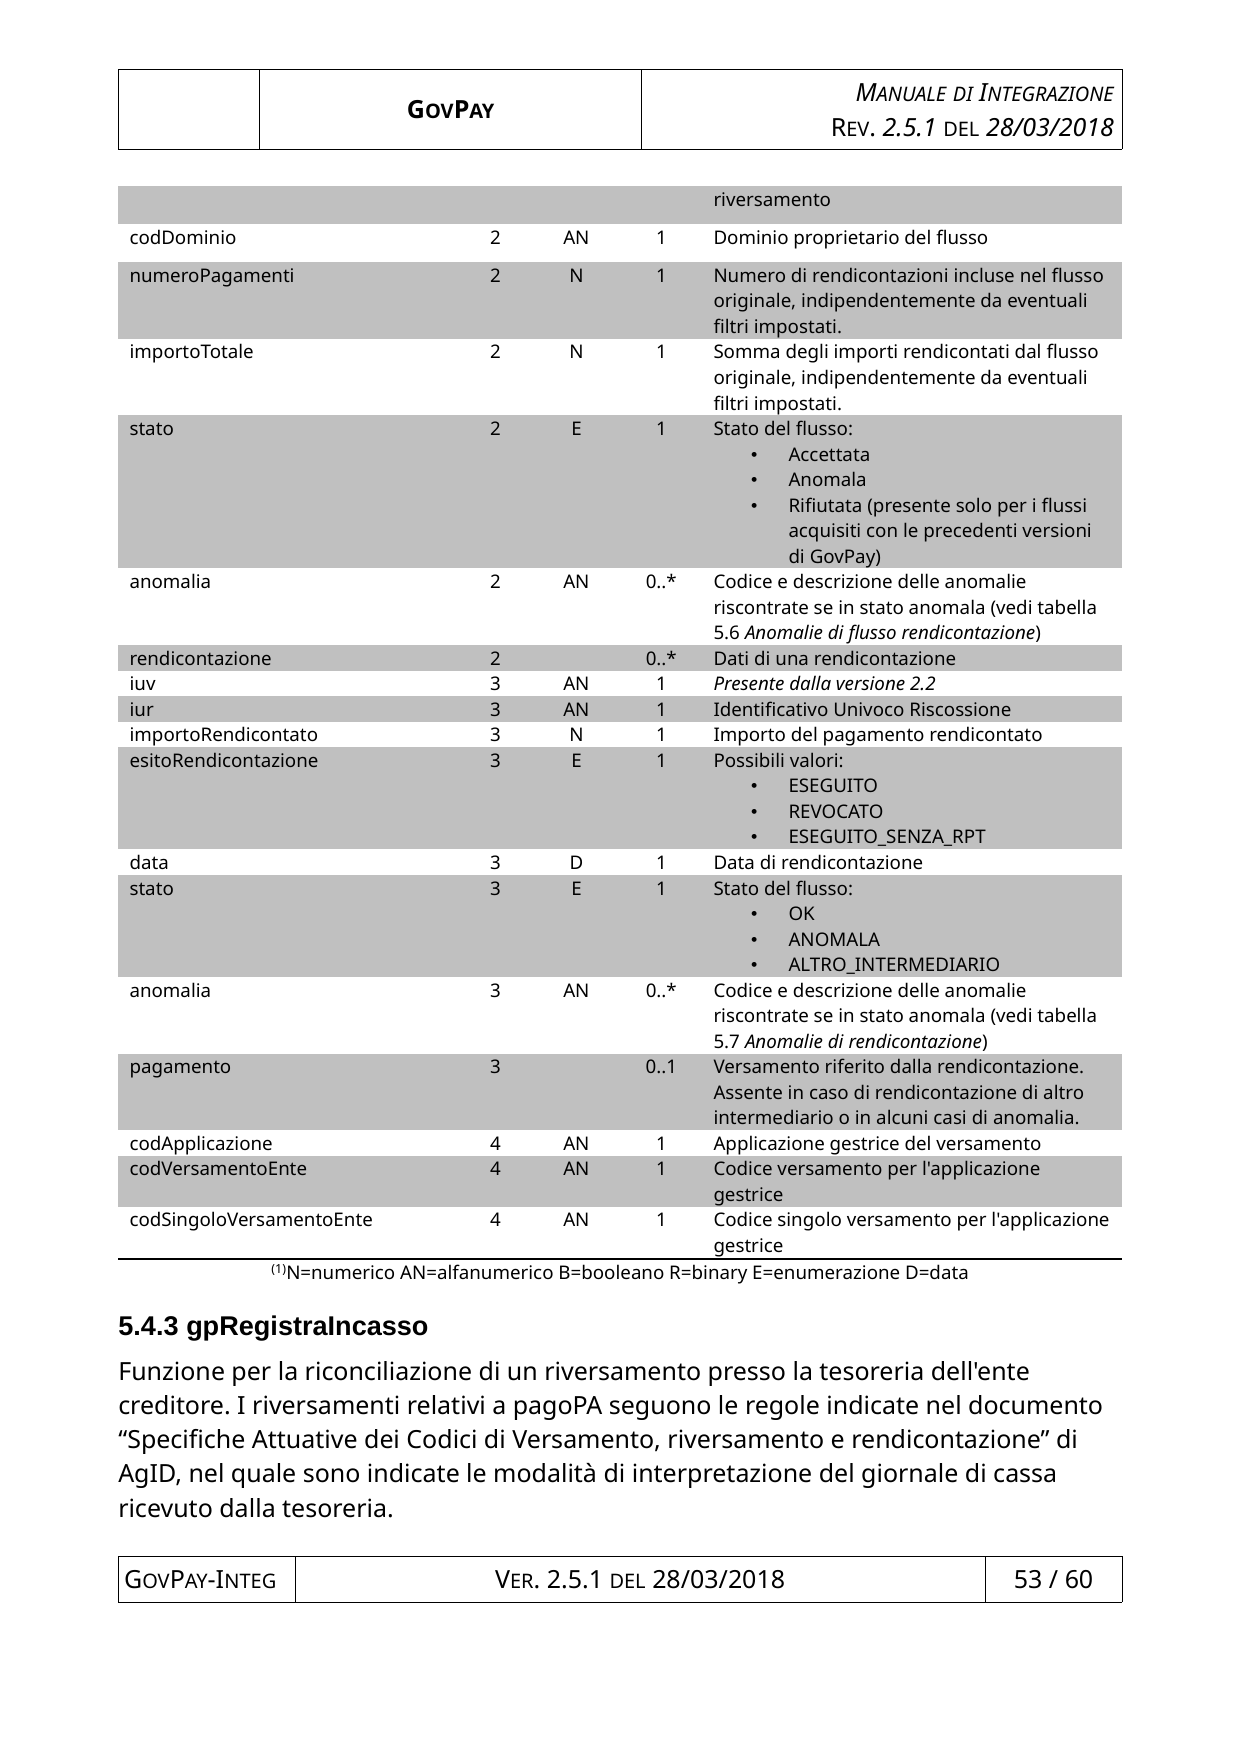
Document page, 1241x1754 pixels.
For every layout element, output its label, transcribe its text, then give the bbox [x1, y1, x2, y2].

table_cell 1 [620, 875, 702, 977]
table_cell 1 [620, 696, 702, 722]
text (1)N=numerico AN=alfanumerico B=booleano R=binary E=enumerazione D=data [118, 1260, 1122, 1285]
table_cell Dominio proprietario del flusso [702, 224, 1122, 262]
table_cell 3 [458, 722, 532, 747]
table_cell Identificativo Univoco Riscossione [702, 696, 1122, 722]
table_cell AN [532, 224, 620, 262]
table_cell 1 [620, 1156, 702, 1207]
table_cell Possibili valori: ESEGUITO REVOCATO ESEGUITO_SENZA_RPT [702, 747, 1122, 849]
table_cell 2 [458, 339, 532, 415]
table_cell AN [532, 696, 620, 722]
table_cell 1 [620, 1130, 702, 1156]
subtitle gpRegistraIncasso [118, 1310, 1122, 1341]
table_cell 1 [620, 224, 702, 262]
table_cell 2 [458, 415, 532, 568]
table_cell 3 [458, 875, 532, 977]
table_cell [458, 186, 532, 224]
table_cell Somma degli importi rendicontati dal flusso originale, indipendentemente da eventuali filtri impostati. [702, 339, 1122, 415]
table_cell 1 [620, 747, 702, 849]
table_cell 2 [458, 224, 532, 262]
table_cell E [532, 875, 620, 977]
table_cell AN [532, 569, 620, 645]
table_cell AN [532, 1156, 620, 1207]
table_cell importoRendicontato [118, 722, 458, 747]
table_cell 2 [458, 645, 532, 671]
table_cell esitoRendicontazione [118, 747, 458, 849]
table_cell 4 [458, 1130, 532, 1156]
table_cell AN [532, 671, 620, 696]
table_cell Numero di rendicontazioni incluse nel flusso originale, indipendentemente da eventuali filtri impostati. [702, 262, 1122, 339]
table_cell 3 [458, 671, 532, 696]
table_cell [532, 1054, 620, 1130]
table_cell rendicontazione [118, 645, 458, 671]
table_cell stato [118, 415, 458, 568]
table_cell Codice e descrizione delle anomalie riscontrate se in stato anomala (vedi tabella 5.6 Anomalie di flusso rendicontazione) [702, 569, 1122, 645]
table_cell iuv [118, 671, 458, 696]
table_cell [532, 645, 620, 671]
table_cell 2 [458, 262, 532, 339]
table_cell Dati di una rendicontazione [702, 645, 1122, 671]
table_cell codDominio [118, 224, 458, 262]
table_cell Stato del flusso: OK ANOMALA ALTRO_INTERMEDIARIO [702, 875, 1122, 977]
table_cell N [532, 722, 620, 747]
table_cell anomalia [118, 569, 458, 645]
table_cell codApplicazione [118, 1130, 458, 1156]
table_cell 2 [458, 569, 532, 645]
table_cell Stato del flusso: Accettata Anomala Rifiutata (presente solo per i flussi acquisiti con le precedenti versioni di GovPay) [702, 415, 1122, 568]
table_cell Codice e descrizione delle anomalie riscontrate se in stato anomala (vedi tabella 5.7 Anomalie di rendicontazione) [702, 977, 1122, 1053]
table_cell 1 [620, 262, 702, 339]
table_cell E [532, 415, 620, 568]
table_cell 3 [458, 849, 532, 875]
table_cell N [532, 339, 620, 415]
table_cell E [532, 747, 620, 849]
table_cell iur [118, 696, 458, 722]
table_cell [118, 186, 458, 224]
table_cell anomalia [118, 977, 458, 1053]
table_cell 3 [458, 1054, 532, 1130]
table_cell Presente dalla versione 2.2 [702, 671, 1122, 696]
table_cell 3 [458, 977, 532, 1053]
table_cell stato [118, 875, 458, 977]
table_cell [620, 186, 702, 224]
table_cell D [532, 849, 620, 875]
table_cell N [532, 262, 620, 339]
table_cell data [118, 849, 458, 875]
table_cell 4 [458, 1156, 532, 1207]
table_cell 0..* [620, 977, 702, 1053]
table_cell importoTotale [118, 339, 458, 415]
table_cell codVersamentoEnte [118, 1156, 458, 1207]
table_cell 0..* [620, 569, 702, 645]
table_cell 3 [458, 747, 532, 849]
table_cell AN [532, 1207, 620, 1258]
table_cell 0..* [620, 645, 702, 671]
table_cell 1 [620, 1207, 702, 1258]
table_cell 4 [458, 1207, 532, 1258]
table_cell Codice versamento per l'applicazione gestrice [702, 1156, 1122, 1207]
table_cell AN [532, 977, 620, 1053]
table_cell 1 [620, 849, 702, 875]
table_cell Versamento riferito dalla rendicontazione. Assente in caso di rendicontazione di altro intermediario o in alcuni casi di anomalia. [702, 1054, 1122, 1130]
table_cell Codice singolo versamento per l'applicazione gestrice [702, 1207, 1122, 1258]
table_cell pagamento [118, 1054, 458, 1130]
table_cell 1 [620, 722, 702, 747]
table_cell 1 [620, 415, 702, 568]
table_cell Applicazione gestrice del versamento [702, 1130, 1122, 1156]
table_cell numeroPagamenti [118, 262, 458, 339]
table_cell 1 [620, 339, 702, 415]
table_cell 1 [620, 671, 702, 696]
table_cell 0..1 [620, 1054, 702, 1130]
table_cell [532, 186, 620, 224]
table_cell Data di rendicontazione [702, 849, 1122, 875]
table_cell riversamento [702, 186, 1122, 224]
table_cell codSingoloVersamentoEnte [118, 1207, 458, 1258]
table_cell AN [532, 1130, 620, 1156]
table_cell 3 [458, 696, 532, 722]
text Funzione per la riconciliazione di un riversamento presso la tesoreria dell'ente creditore. I riversamenti relativi a pagoPA seguono le regole indicate nel documento “Specifiche Attuative dei Codici di Versamento, riversamento e rendicontazione” di AgID, nel quale sono indicate le modalità di interpretazione del giornale di cassa ricevuto dalla tesoreria. [118, 1354, 1122, 1524]
table_cell Importo del pagamento rendicontato [702, 722, 1122, 747]
